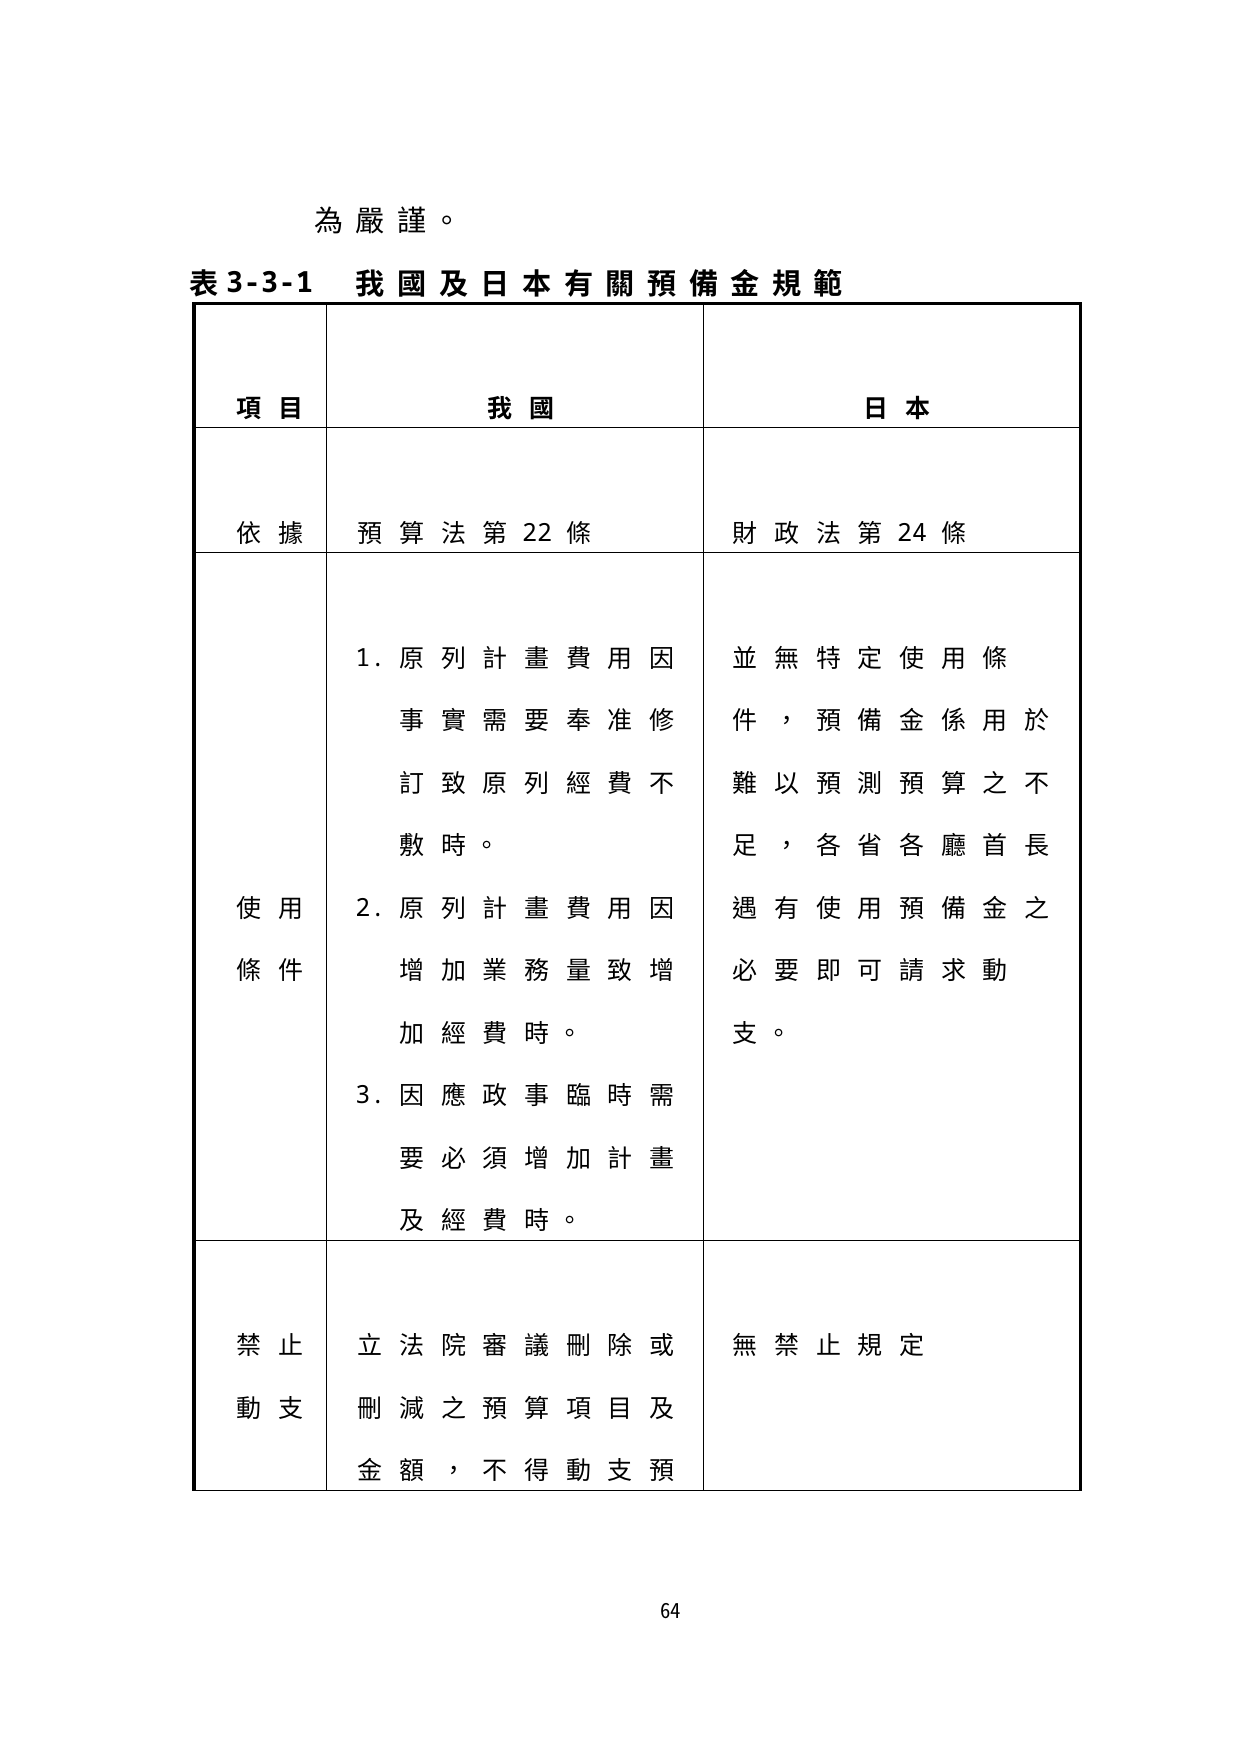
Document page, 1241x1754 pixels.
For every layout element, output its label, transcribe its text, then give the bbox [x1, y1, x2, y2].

table_cell 依據 [196, 428, 326, 552]
table_cell 財政法第24條 [704, 428, 1079, 552]
table_cell 並無特定使用條件，預備金係用於難以預測預算之不足，各省各廳首長遇有使用預備金之必要即可請求動支。 [704, 553, 1079, 1240]
table_header 日本 [704, 305, 1079, 427]
table_cell 禁止動支 [196, 1241, 326, 1490]
table_cell 立法院審議刪除或刪減之預算項目及金額，不得動支預 [327, 1241, 703, 1490]
table_cell 使用條件 [196, 553, 326, 1240]
text 表3-3-1 我國及日本有關預備金規範 [183, 240, 1102, 302]
table_header 項目 [196, 305, 326, 427]
table_cell 1.原列計畫費用因事實需要奉准修訂致原列經費不敷時。 2.原列計畫費用因增加業務量致增加經費時。 3.因應政事臨時需要必須增加計畫及經費時。 [327, 553, 703, 1240]
text 為嚴謹。 [271, 177, 1058, 240]
table_cell 無禁止規定 [704, 1241, 1079, 1490]
table_cell 預算法第22條 [327, 428, 703, 552]
table_header 我國 [327, 305, 703, 427]
